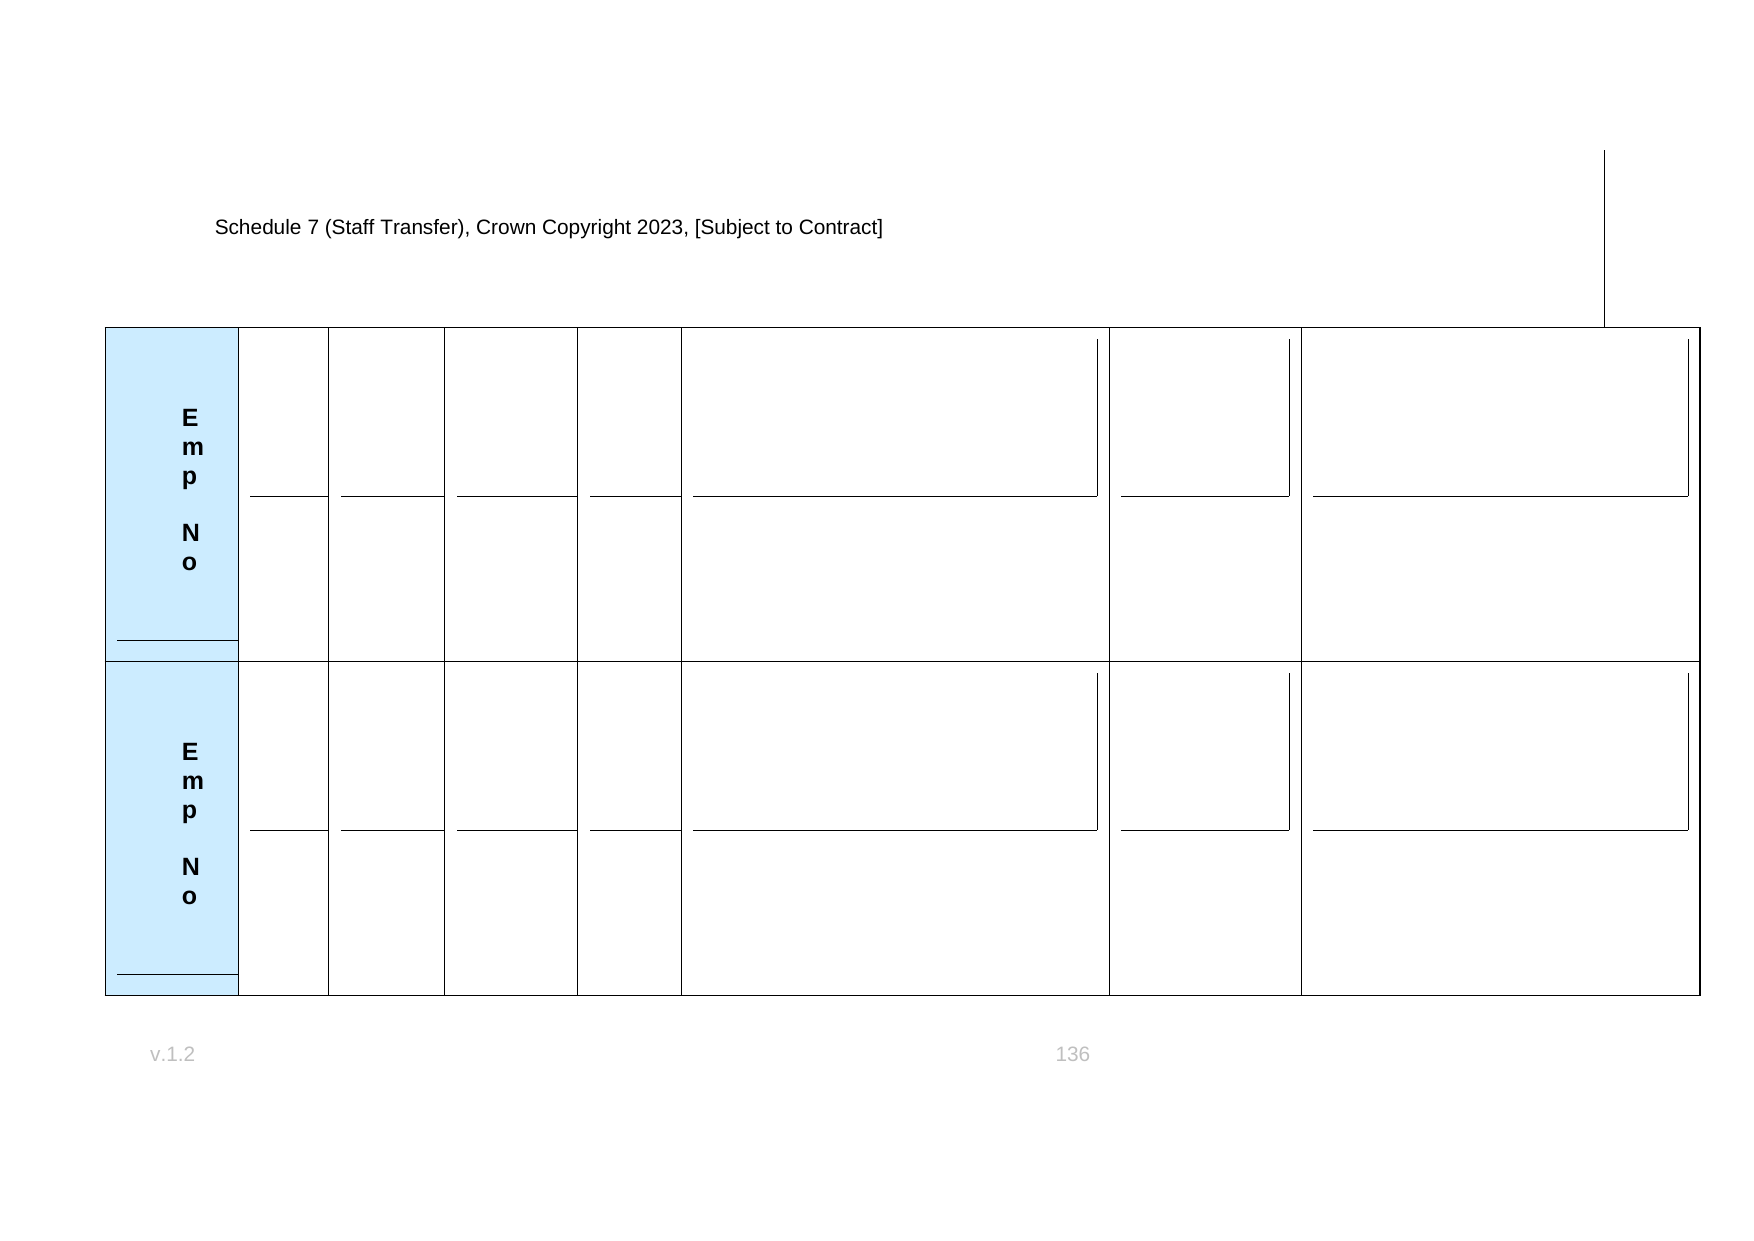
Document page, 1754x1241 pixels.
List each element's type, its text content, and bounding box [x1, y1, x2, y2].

table_cell [578, 328, 681, 661]
table_cell [239, 328, 328, 661]
table_cell [1110, 662, 1301, 995]
table_cell [1110, 328, 1301, 661]
table_cell [682, 328, 1109, 661]
table_cell [445, 662, 577, 995]
table_cell [329, 662, 444, 995]
table_cell [1302, 662, 1699, 995]
table_cell [1302, 328, 1699, 661]
table_cell [578, 662, 681, 995]
table_cell [329, 328, 444, 661]
table_cell [445, 328, 577, 661]
table_cell [682, 662, 1109, 995]
table_cell [239, 662, 328, 995]
table_cell Emp No [106, 662, 238, 995]
table_cell Emp No [106, 328, 238, 661]
